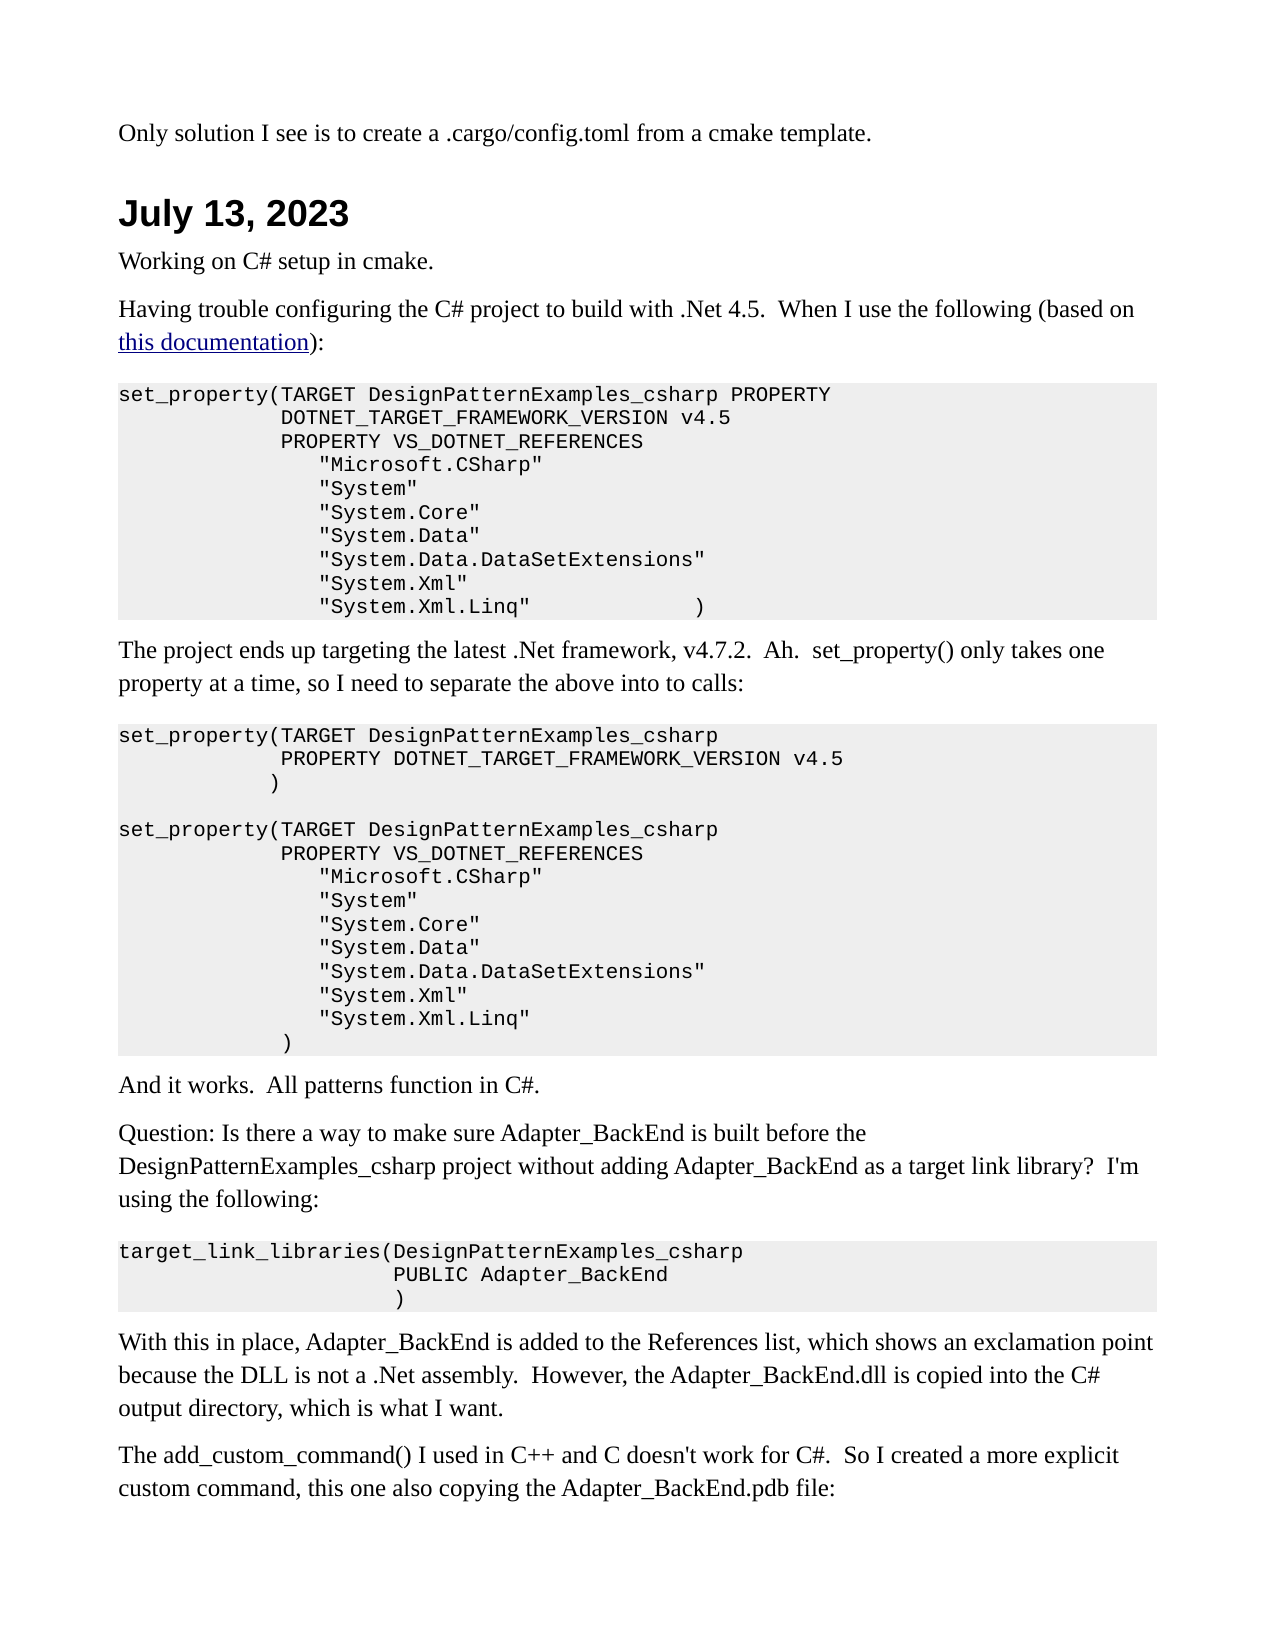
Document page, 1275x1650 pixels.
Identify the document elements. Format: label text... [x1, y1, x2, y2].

text set_property(TARGET DesignPatternExamples_csharp PROPERTY [118, 383, 1157, 407]
text PROPERTY VS_DOTNET_REFERENCES [118, 843, 1157, 866]
subtitle July 13, 2023 [118, 191, 1157, 234]
text DOTNET_TARGET_FRAMEWORK_VERSION v4.5 [118, 407, 1157, 431]
text With this in place, Adapter_BackEnd is added to the References list, which shows an exclamation point because the DLL is not a .Net assembly. However, the Adapter_BackEnd.dll is copied into the C# output directory, which is what I want. [118, 1327, 1157, 1422]
text PROPERTY VS_DOTNET_REFERENCES [118, 431, 1157, 454]
text Only solution I see is to create a .cargo/config.toml from a cmake template. [118, 118, 1157, 147]
text The add_custom_command() I used in C++ and C doesn't work for C#. So I created a more explicit custom command, this one also copying the Adapter_BackEnd.pdb file: [118, 1440, 1157, 1502]
text Working on C# setup in cmake. [118, 246, 1157, 275]
text Question: Is there a way to make sure Adapter_BackEnd is built before the DesignPatternExamples_csharp project without adding Adapter_BackEnd as a target link library? I'm using the following: [118, 1118, 1157, 1213]
text And it works. All patterns function in C#. [118, 1071, 1157, 1099]
text "System.Core" [118, 914, 1157, 937]
text "System.Data.DataSetExtensions" [118, 549, 1157, 573]
text ) [118, 1032, 1157, 1056]
text "System.Xml" [118, 573, 1157, 596]
text set_property(TARGET DesignPatternExamples_csharp [118, 724, 1157, 748]
text ) [118, 772, 1157, 796]
text "System.Xml" [118, 985, 1157, 1008]
text "Microsoft.CSharp" [118, 866, 1157, 890]
text PUBLIC Adapter_BackEnd [118, 1264, 1157, 1288]
text The project ends up targeting the latest .Net framework, v4.7.2. Ah. set_property() only takes one property at a time, so I need to separate the above into to calls: [118, 635, 1157, 697]
text "System" [118, 478, 1157, 502]
text "Microsoft.CSharp" [118, 454, 1157, 478]
text Having trouble configuring the C# project to build with .Net 4.5. When I use the following (based on this documentation): [118, 294, 1157, 356]
text "System.Xml.Linq" ) [118, 596, 1157, 620]
text "System.Data" [118, 937, 1157, 961]
text "System.Data" [118, 525, 1157, 549]
text "System" [118, 890, 1157, 914]
text "System.Core" [118, 502, 1157, 525]
text set_property(TARGET DesignPatternExamples_csharp [118, 819, 1157, 843]
text "System.Data.DataSetExtensions" [118, 961, 1157, 985]
text "System.Xml.Linq" [118, 1008, 1157, 1032]
text ) [118, 1288, 1157, 1312]
text PROPERTY DOTNET_TARGET_FRAMEWORK_VERSION v4.5 [118, 748, 1157, 772]
text target_link_libraries(DesignPatternExamples_csharp [118, 1241, 1157, 1264]
